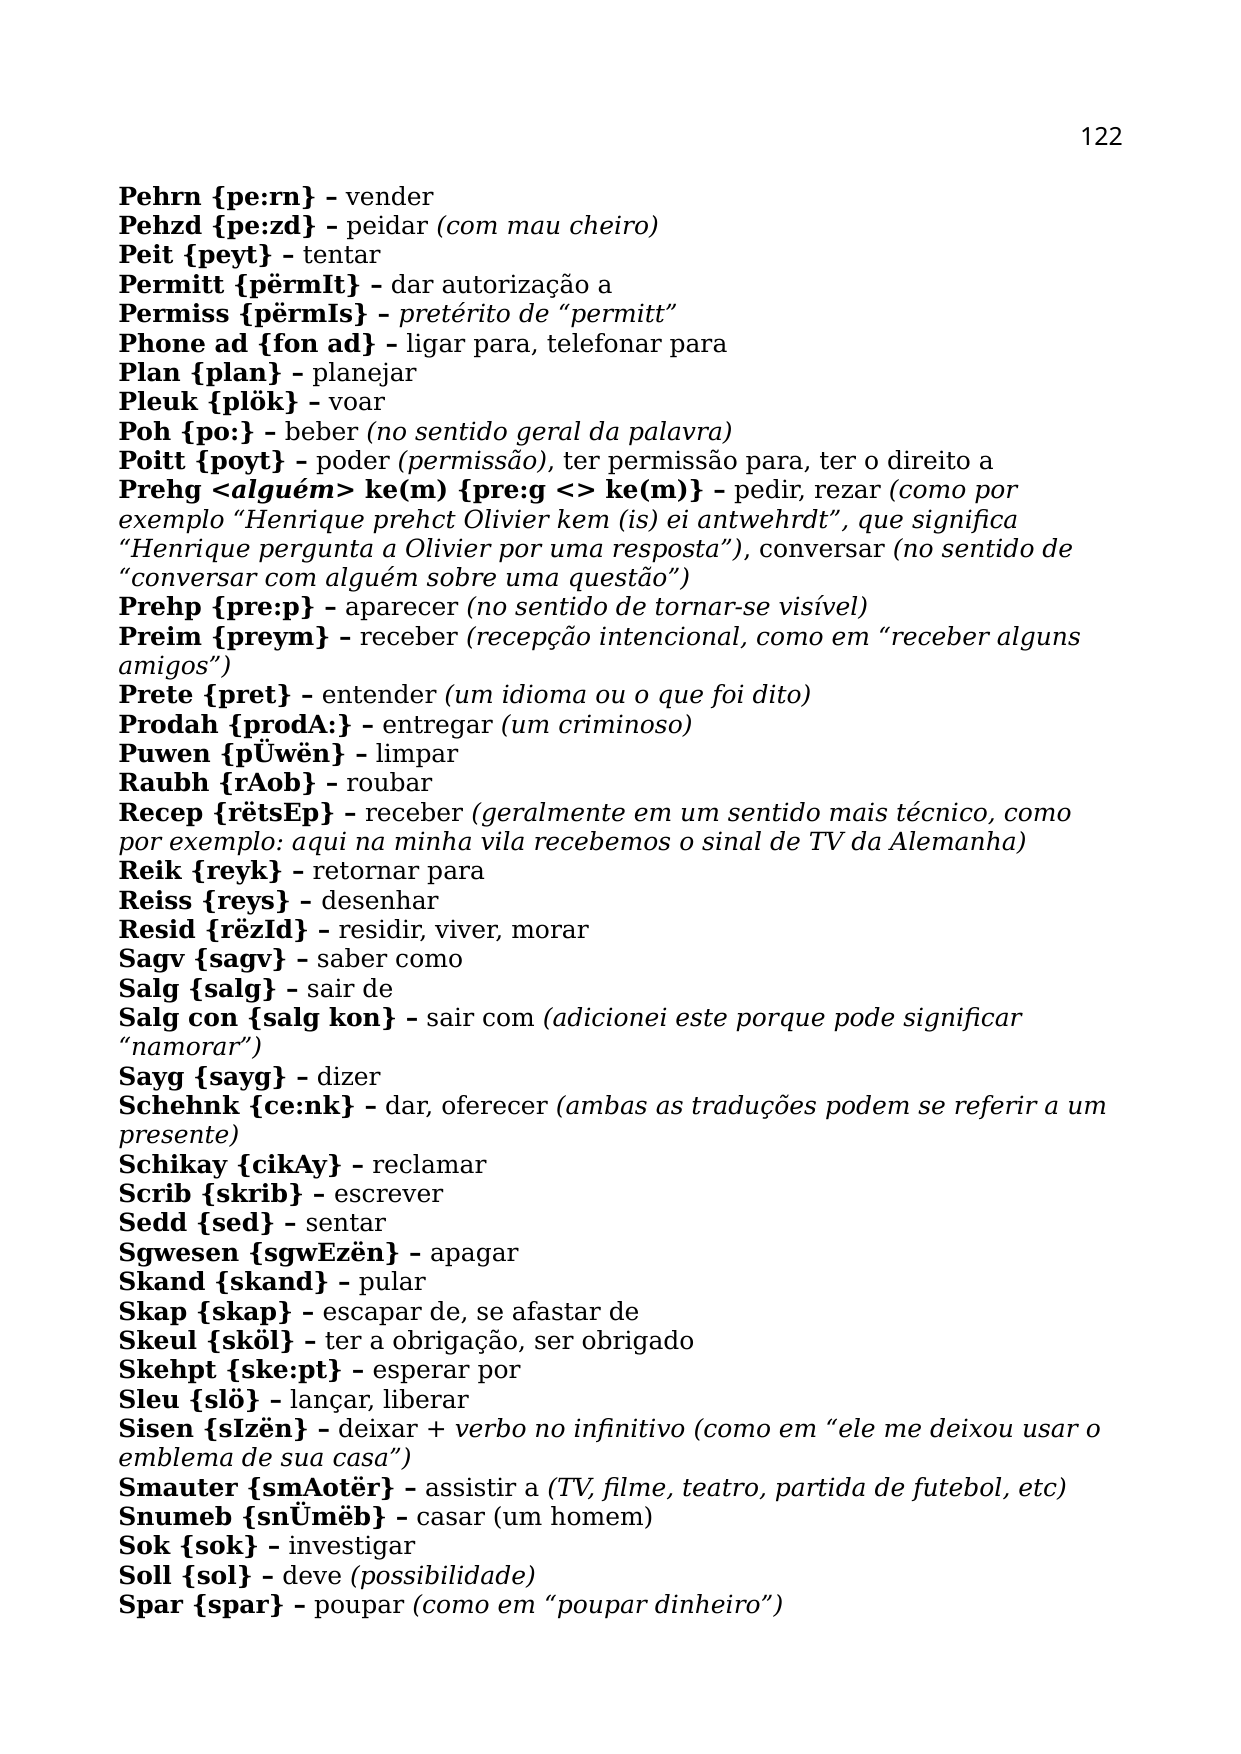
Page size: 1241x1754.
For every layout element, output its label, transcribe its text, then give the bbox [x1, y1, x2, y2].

text Sedd {sed} – sentar [118, 1208, 1123, 1238]
text Sisen {sIzën} – deixar + verbo no infinitivo (como em “ele me deixou usar o emblema de sua casa”) [118, 1414, 1123, 1472]
text Poitt {poyt} – poder (permissão), ter permissão para, ter o direito a [118, 446, 1123, 475]
text Reiss {reys} – desenhar [118, 886, 1123, 915]
text Recep {rëtsEp} – receber (geralmente em um sentido mais técnico, como por exemplo: aqui na minha vila recebemos o sinal de TV da Alemanha) [118, 798, 1123, 856]
text Skeul {sköl} – ter a obrigação, ser obrigado [118, 1326, 1123, 1355]
text Skehpt {ske:pt} – esperar por [118, 1355, 1123, 1384]
text Scrib {skrib} – escrever [118, 1179, 1123, 1208]
text Soll {sol} – deve (possibilidade) [118, 1561, 1123, 1590]
text Preim {preym} – receber (recepção intencional, como em “receber alguns amigos”) [118, 622, 1123, 680]
text Smauter {smAotër} – assistir a (TV, filme, teatro, partida de futebol, etc) [118, 1472, 1123, 1502]
text Permiss {përmIs} – pretérito de “permitt” [118, 299, 1123, 328]
text Peit {peyt} – tentar [118, 240, 1123, 270]
text Sleu {slö} – lançar, liberar [118, 1384, 1123, 1414]
text Pehzd {pe:zd} – peidar (com mau cheiro) [118, 211, 1123, 240]
text Salg {salg} – sair de [118, 974, 1123, 1003]
text Schikay {cikAy} – reclamar [118, 1149, 1123, 1179]
text Sayg {sayg} – dizer [118, 1062, 1123, 1091]
text Prehg <alguém> ke(m) {pre:g <> ke(m)} – pedir, rezar (como por exemplo “Henrique prehct Olivier kem (is) ei antwehrdt”, que significa “Henrique pergunta a Olivier por uma resposta”), conversar (no sentido de “conversar com alguém sobre uma questão”) [118, 475, 1123, 592]
text Pehrn {pe:rn} – vender [118, 182, 1123, 211]
text Prodah {prodA:} – entregar (um criminoso) [118, 709, 1123, 739]
text Phone ad {fon ad} – ligar para, telefonar para [118, 328, 1123, 358]
text Schehnk {ce:nk} – dar, oferecer (ambas as traduções podem se referir a um presente) [118, 1091, 1123, 1149]
text Sgwesen {sgwEzën} – apagar [118, 1238, 1123, 1267]
text Skand {skand} – pular [118, 1267, 1123, 1296]
text Spar {spar} – poupar (como em “poupar dinheiro”) [118, 1590, 1123, 1619]
text Salg con {salg kon} – sair com (adicionei este porque pode significar “namorar”) [118, 1003, 1123, 1062]
text Sagv {sagv} – saber como [118, 944, 1123, 974]
text Prete {pret} – entender (um idioma ou o que foi dito) [118, 680, 1123, 709]
text Resid {rëzId} – residir, viver, morar [118, 915, 1123, 944]
text Sok {sok} – investigar [118, 1531, 1123, 1561]
text Reik {reyk} – retornar para [118, 856, 1123, 886]
text Snumeb {snÜmëb} – casar (um homem) [118, 1502, 1123, 1531]
text Poh {po:} – beber (no sentido geral da palavra) [118, 417, 1123, 446]
text Raubh {rAob} – roubar [118, 768, 1123, 798]
text Permitt {përmIt} – dar autorização a [118, 270, 1123, 299]
text Prehp {pre:p} – aparecer (no sentido de tornar-se visível) [118, 592, 1123, 622]
text Puwen {pÜwën} – limpar [118, 739, 1123, 768]
text Plan {plan} – planejar [118, 358, 1123, 387]
text Pleuk {plök} – voar [118, 387, 1123, 417]
text Skap {skap} – escapar de, se afastar de [118, 1296, 1123, 1326]
